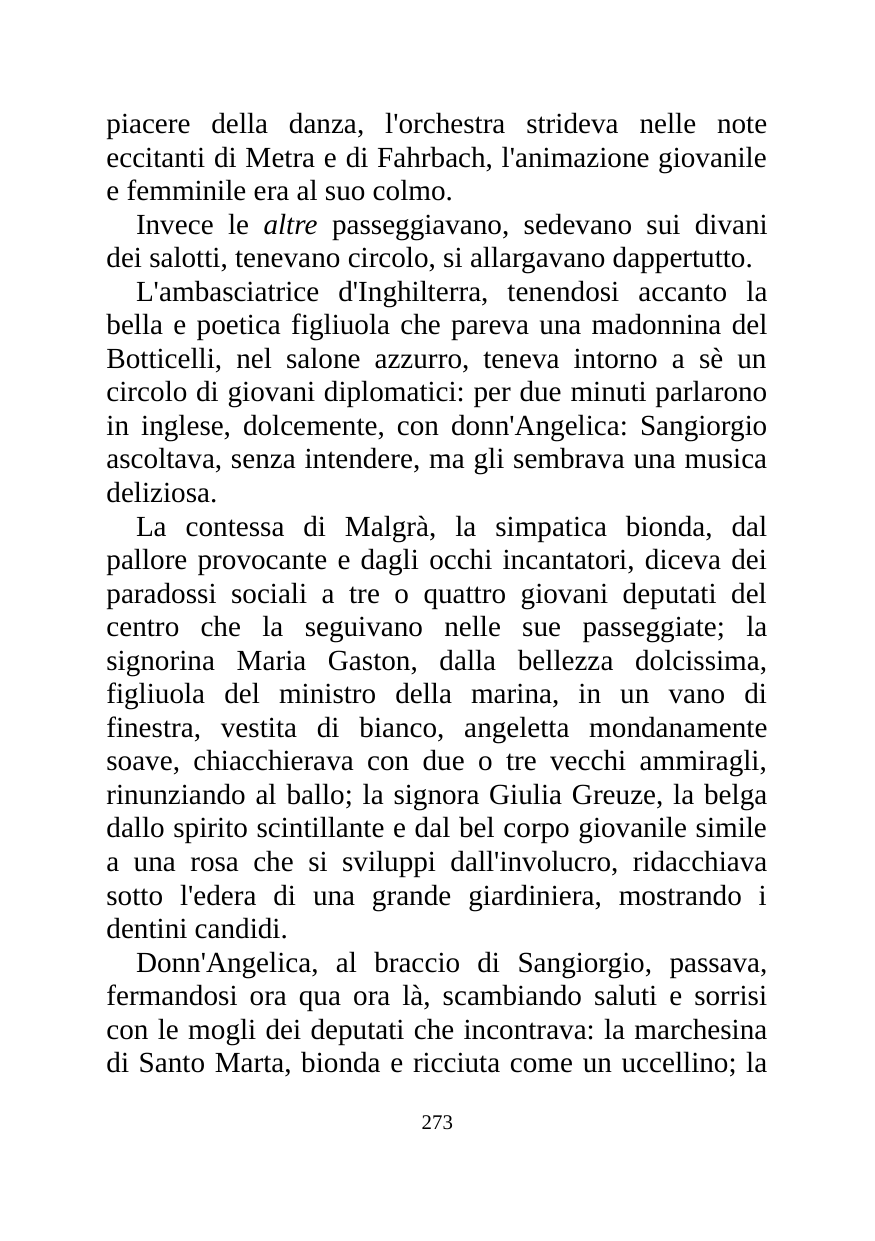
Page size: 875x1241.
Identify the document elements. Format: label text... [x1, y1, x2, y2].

text Donn'Angelica, al braccio di Sangiorgio, passava, fermandosi ora qua ora là, scambiando saluti e sorrisi con le mogli dei deputati che incontrava: la marchesina di Santo Marta, bionda e ricciuta come un uccellino; la [106, 945, 768, 1079]
text Invece le altre passeggiavano, sedevano sui divani dei salotti, tenevano circolo, si allargavano dappertutto. [106, 207, 768, 274]
text piacere della danza, l'orchestra strideva nelle note eccitanti di Metra e di Fahrbach, l'animazione giovanile e femminile era al suo colmo. [106, 106, 768, 207]
text L'ambasciatrice d'Inghilterra, tenendosi accanto la bella e poetica figliuola che pareva una madonnina del Botticelli, nel salone azzurro, teneva intorno a sè un circolo di giovani diplomatici: per due minuti parlarono in inglese, dolcemente, con donn'Angelica: Sangiorgio ascoltava, senza intendere, ma gli sembrava una musica deliziosa. [106, 274, 768, 509]
text La contessa di Malgrà, la simpatica bionda, dal pallore provocante e dagli occhi incantatori, diceva dei paradossi sociali a tre o quattro giovani deputati del centro che la seguivano nelle sue passeggiate; la signorina Maria Gaston, dalla bellezza dolcissima, figliuola del ministro della marina, in un vano di finestra, vestita di bianco, angeletta mondanamente soave, chiacchierava con due o tre vecchi ammiragli, rinunziando al ballo; la signora Giulia Greuze, la belga dallo spirito scintillante e dal bel corpo giovanile simile a una rosa che si sviluppi dall'involucro, ridacchiava sotto l'edera di una grande giardiniera, mostrando i dentini candidi. [106, 509, 768, 945]
